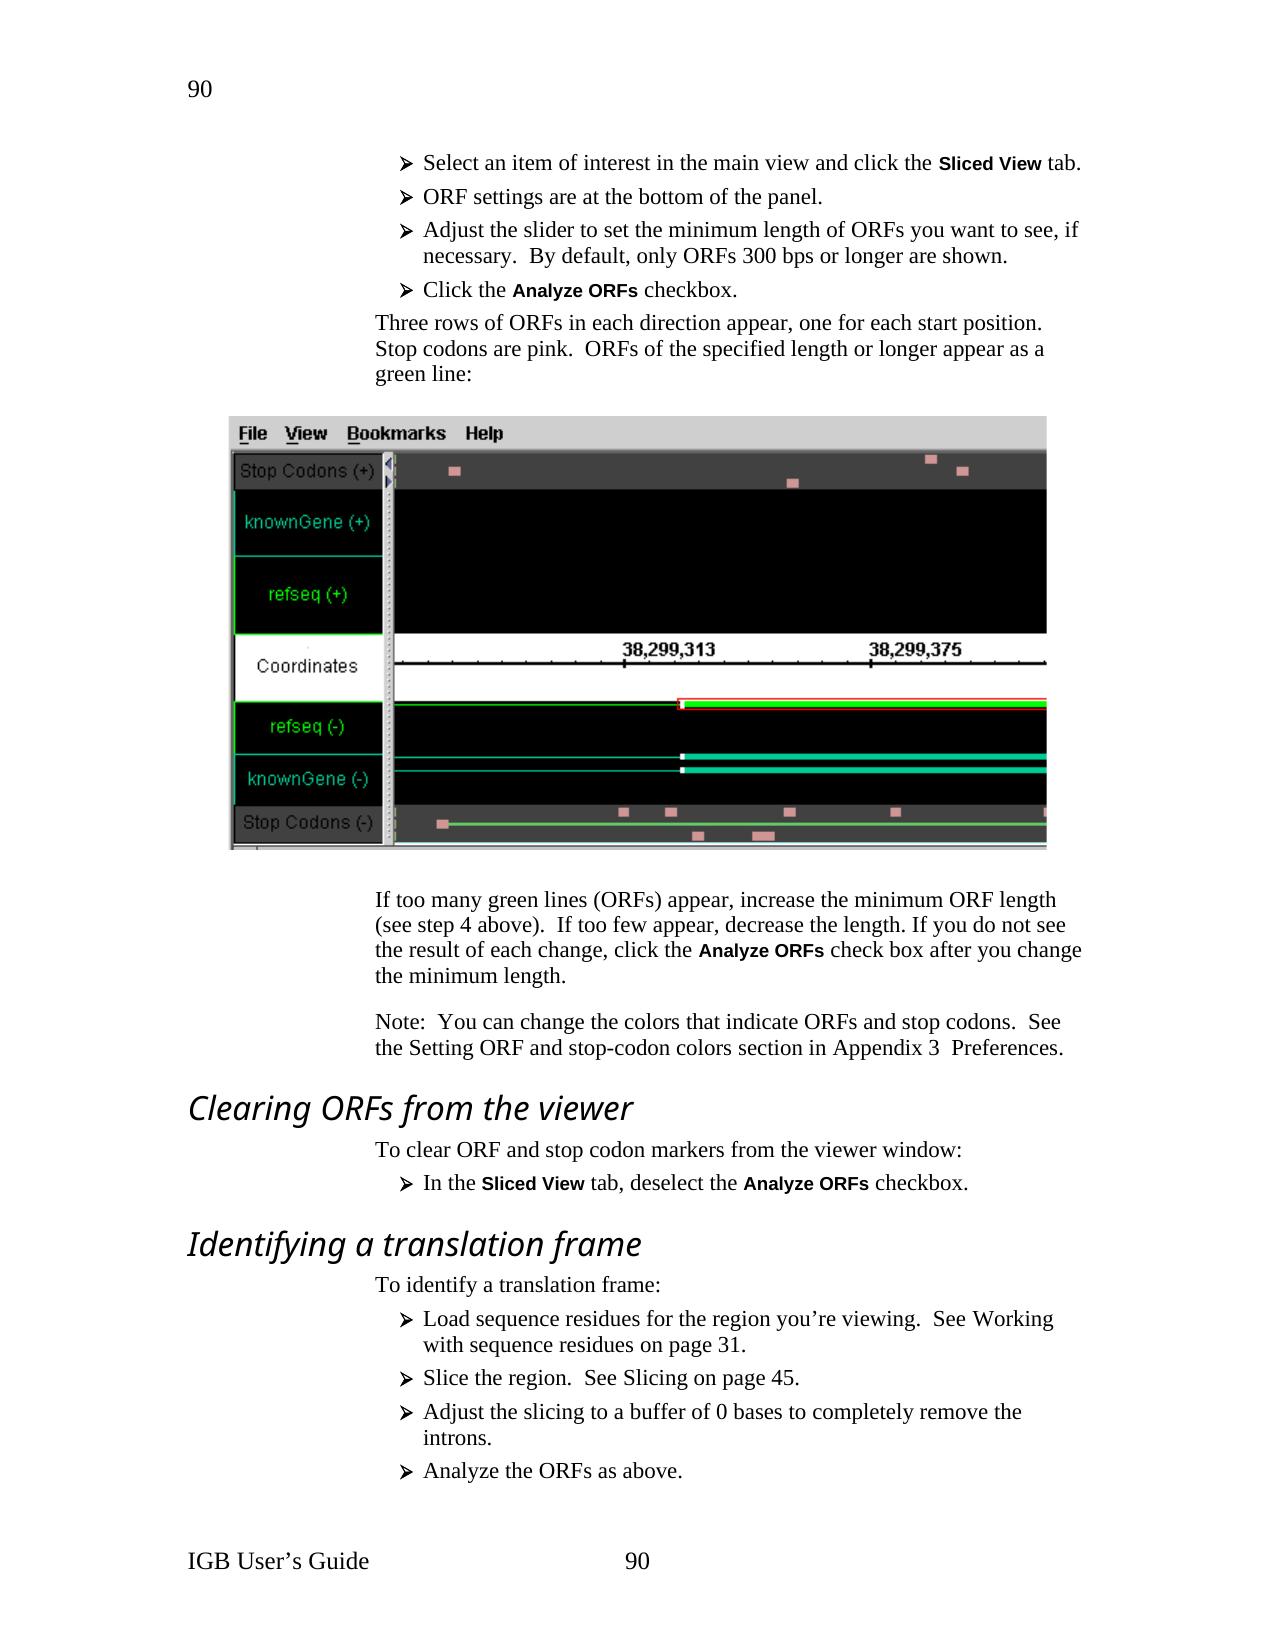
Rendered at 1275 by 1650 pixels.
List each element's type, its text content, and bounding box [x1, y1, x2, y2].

list In the Sliced View tab, deselect the Analyze ORFs checkbox. [399, 1170, 1087, 1196]
list Analyze the ORFs as above. [399, 1458, 1087, 1484]
text To clear ORF and stop codon markers from the viewer window: [375, 1137, 1087, 1162]
list Slice the region. See Slicing on page 43. [399, 1365, 1087, 1391]
list Select an item of interest in the main view and click the Sliced View tab. [399, 150, 1087, 175]
text To identify a translation frame: [375, 1272, 1087, 1298]
list ORF settings are at the bottom of the panel. [399, 184, 1087, 209]
text If too many green lines (ORFs) appear, increase the minimum ORF length (see step 4 above). If too few appear, decrease the length. If you do not see the result of each change, click the Analyze ORFs check box after you change the minimum length. [375, 887, 1087, 988]
list Click the Analyze ORFs checkbox. [399, 277, 1087, 302]
subtitle Identifying a translation frame [187, 1221, 1087, 1266]
text Three rows of ORFs in each direction appear, one for each start position. Stop codons are pink. ORFs of the specified length or longer appear as a green line: [375, 310, 1087, 387]
list Load sequence residues for the region you’re viewing. See Working with sequence residues on page 29. [399, 1306, 1087, 1357]
text Note: You can change the colors that indicate ORFs and stop codons. See the Setting ORF and stop-codon colors section in Appendix 3 Preferences. [375, 1009, 1087, 1060]
picture [228, 416, 1047, 850]
list Adjust the slicing to a buffer of 0 bases to completely remove the introns. [399, 1399, 1087, 1450]
subtitle Clearing ORFs from the viewer [187, 1085, 1087, 1130]
list Adjust the slider to set the minimum length of ORFs you want to see, if necessary. By default, only ORFs 300 bps or longer are shown. [399, 217, 1087, 268]
